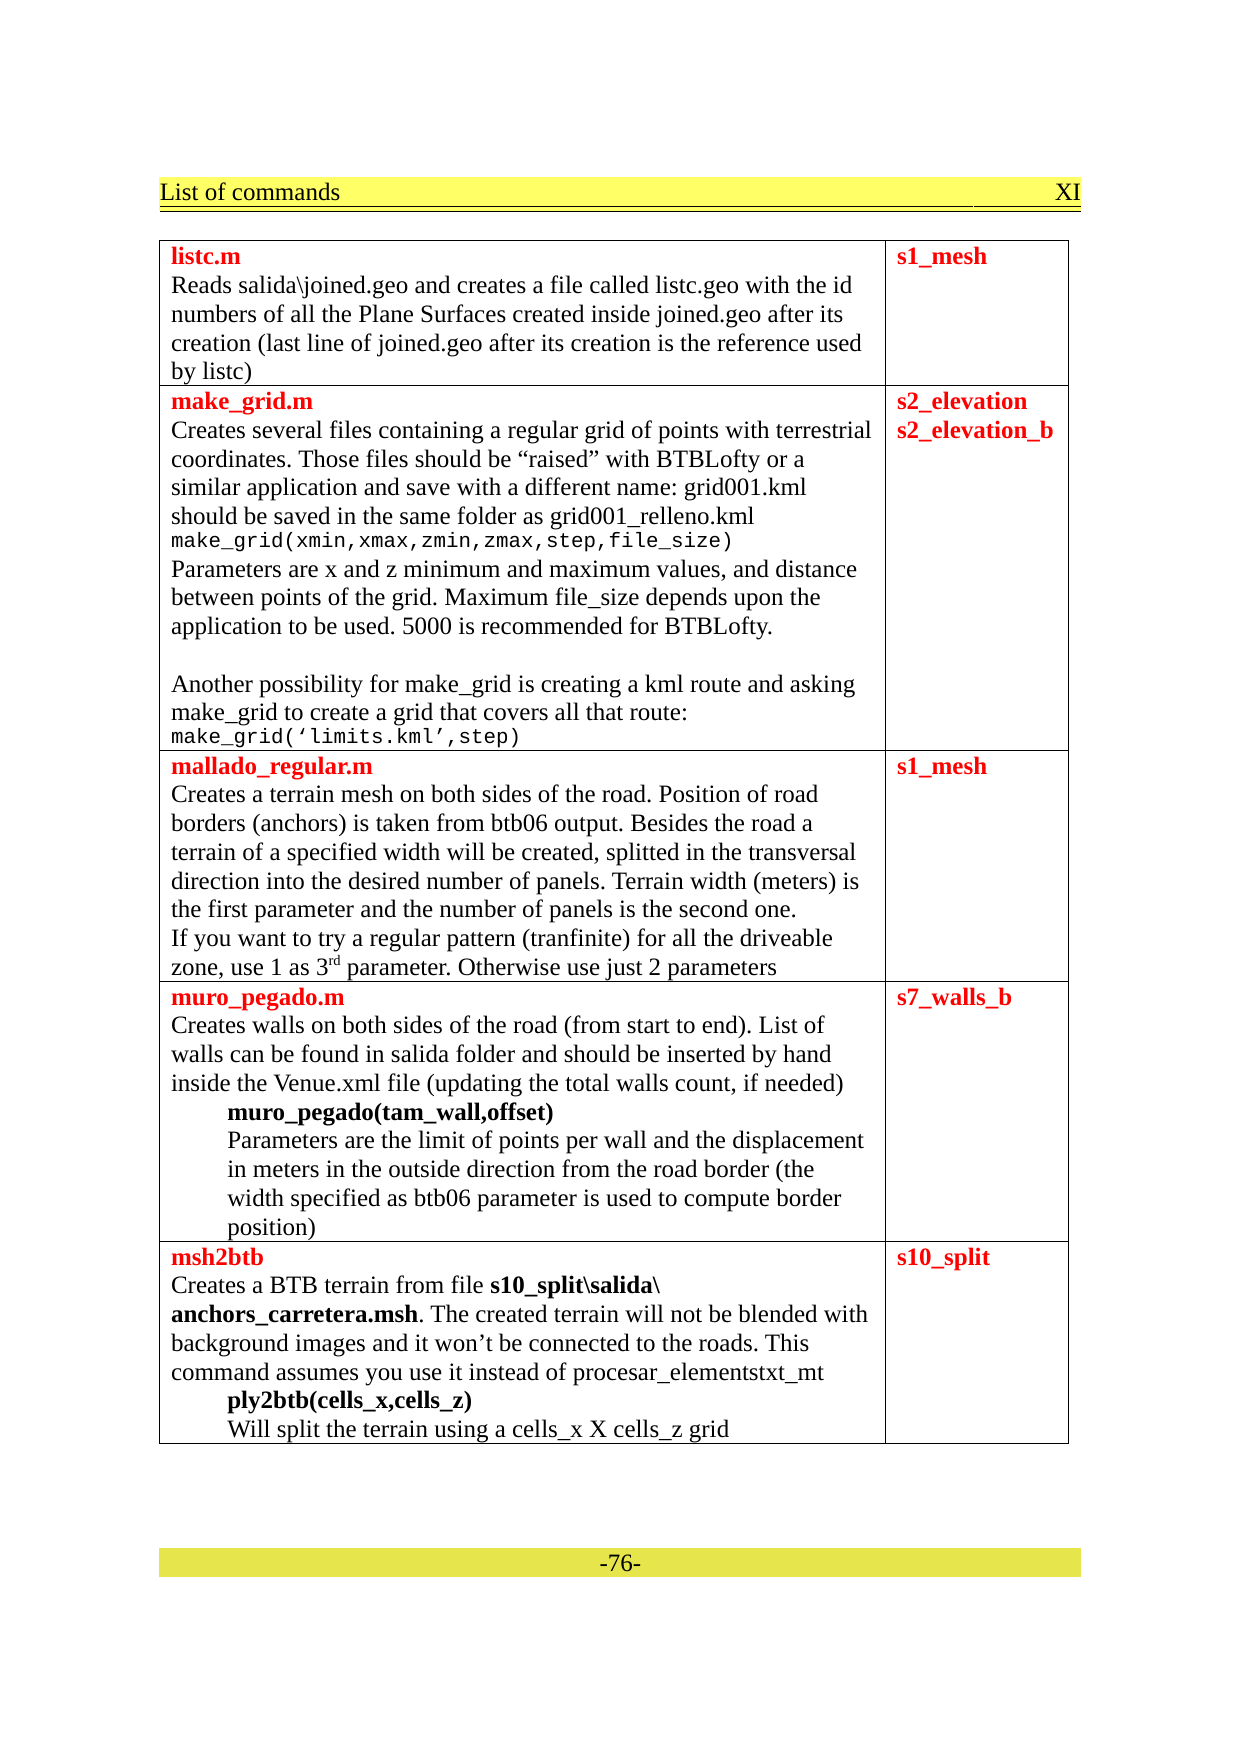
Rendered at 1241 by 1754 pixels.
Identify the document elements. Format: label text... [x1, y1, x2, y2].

table_cell s2_elevation s2_elevation_b [886, 386, 1068, 750]
table_cell mallado_regular.m Creates a terrain mesh on both sides of the road. Position of road borders (anchors) is taken from btb06 output. Besides the road a terrain of a specified width will be created, splitted in the transversal direction into the desired number of panels. Terrain width (meters) is the first parameter and the number of panels is the second one. If you want to try a regular pattern (tranfinite) for all the driveable zone, use 1 as 3rd parameter. Otherwise use just 2 parameters [160, 751, 885, 981]
table_cell s1_mesh [886, 751, 1068, 981]
table_cell listc.m Reads salida\joined.geo and creates a file called listc.geo with the id numbers of all the Plane Surfaces created inside joined.geo after its creation (last line of joined.geo after its creation is the reference used by listc) [160, 241, 885, 385]
table_cell make_grid.m Creates several files containing a regular grid of points with terrestrial coordinates. Those files should be “raised” with BTBLofty or a similar application and save with a different name: grid001.kml should be saved in the same folder as grid001_relleno.kml make_grid(xmin,xmax,zmin,zmax,step,file_size) Parameters are x and z minimum and maximum values, and distance between points of the grid. Maximum file_size depends upon the application to be used. 5000 is recommended for BTBLofty. Another possibility for make_grid is creating a kml route and asking make_grid to create a grid that covers all that route: make_grid(‘limits.kml’,step) [160, 386, 885, 750]
table_cell s1_mesh [886, 241, 1068, 385]
table_cell muro_pegado.m Creates walls on both sides of the road (from start to end). List of walls can be found in salida folder and should be inserted by hand inside the Venue.xml file (updating the total walls count, if needed) muro_pegado(tam_wall,offset) Parameters are the limit of points per wall and the displacement in meters in the outside direction from the road border (the width specified as btb06 parameter is used to compute border position) [160, 982, 885, 1241]
table_cell s10_split [886, 1242, 1068, 1443]
table_cell msh2btb Creates a BTB terrain from file s10_split\salida\anchors_carretera.msh. The created terrain will not be blended with background images and it won’t be connected to the roads. This command assumes you use it instead of procesar_elementstxt_mt ply2btb(cells_x,cells_z) Will split the terrain using a cells_x X cells_z grid [160, 1242, 885, 1443]
table_cell s7_walls_b [886, 982, 1068, 1241]
